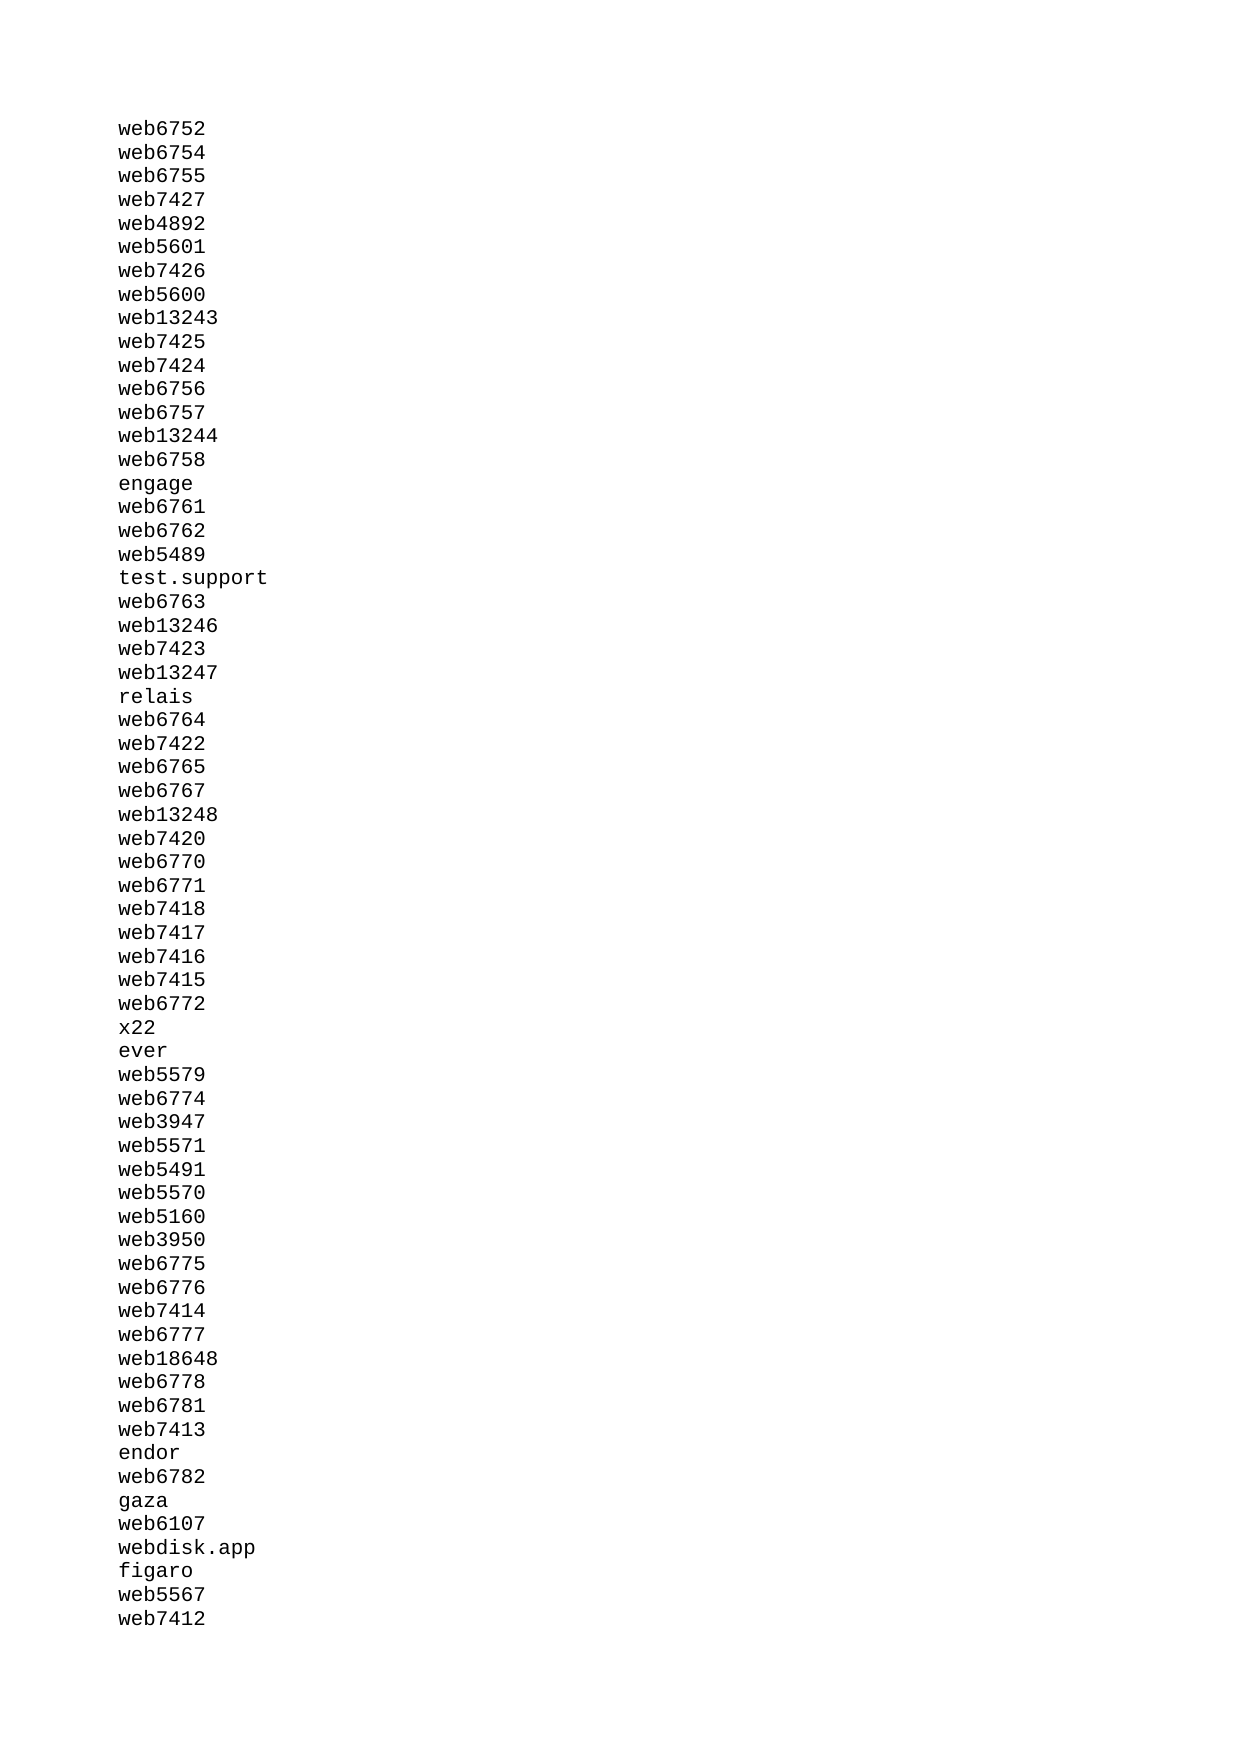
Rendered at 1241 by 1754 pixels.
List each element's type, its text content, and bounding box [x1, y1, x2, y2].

text web18648 [118, 1348, 1122, 1371]
text web6772 [118, 993, 1122, 1017]
text web5160 [118, 1206, 1122, 1229]
text web6777 [118, 1324, 1122, 1348]
text web6771 [118, 875, 1122, 898]
text web5571 [118, 1135, 1122, 1158]
text web4892 [118, 213, 1122, 236]
text webdisk.app [118, 1537, 1122, 1561]
text web3950 [118, 1229, 1122, 1253]
text web13243 [118, 307, 1122, 331]
text web7417 [118, 922, 1122, 946]
text web7415 [118, 969, 1122, 993]
text web6767 [118, 780, 1122, 804]
text web7416 [118, 946, 1122, 969]
text web5579 [118, 1064, 1122, 1088]
text web7418 [118, 898, 1122, 922]
text web13247 [118, 662, 1122, 686]
text web6761 [118, 496, 1122, 520]
text relais [118, 686, 1122, 709]
text web6764 [118, 709, 1122, 733]
text web13244 [118, 426, 1122, 449]
text web6765 [118, 757, 1122, 780]
text web7425 [118, 331, 1122, 354]
text web5570 [118, 1182, 1122, 1206]
text web6755 [118, 165, 1122, 189]
text web6774 [118, 1088, 1122, 1111]
text web6756 [118, 378, 1122, 402]
text web7427 [118, 189, 1122, 213]
text web6781 [118, 1395, 1122, 1419]
text web6752 [118, 118, 1122, 142]
text web7413 [118, 1419, 1122, 1442]
text web5600 [118, 284, 1122, 307]
text web7412 [118, 1608, 1122, 1631]
text web6762 [118, 520, 1122, 544]
text web6107 [118, 1513, 1122, 1537]
text web5491 [118, 1158, 1122, 1182]
text web6775 [118, 1253, 1122, 1277]
text web6758 [118, 449, 1122, 473]
text gaza [118, 1489, 1122, 1513]
text web6776 [118, 1277, 1122, 1300]
text web6763 [118, 591, 1122, 615]
text figaro [118, 1561, 1122, 1584]
text web5567 [118, 1584, 1122, 1608]
text web7423 [118, 638, 1122, 662]
text web7420 [118, 827, 1122, 851]
text web7424 [118, 354, 1122, 378]
text web13248 [118, 804, 1122, 827]
text endor [118, 1442, 1122, 1466]
text web3947 [118, 1111, 1122, 1135]
text web6782 [118, 1466, 1122, 1489]
text web5601 [118, 236, 1122, 260]
text web6757 [118, 402, 1122, 426]
text ever [118, 1040, 1122, 1064]
text web7414 [118, 1300, 1122, 1324]
text web7426 [118, 260, 1122, 284]
text web5489 [118, 544, 1122, 567]
text web6754 [118, 142, 1122, 165]
text web13246 [118, 615, 1122, 638]
text x22 [118, 1017, 1122, 1040]
text web6778 [118, 1371, 1122, 1395]
text web6770 [118, 851, 1122, 875]
text web7422 [118, 733, 1122, 757]
text test.support [118, 567, 1122, 591]
text engage [118, 473, 1122, 496]
